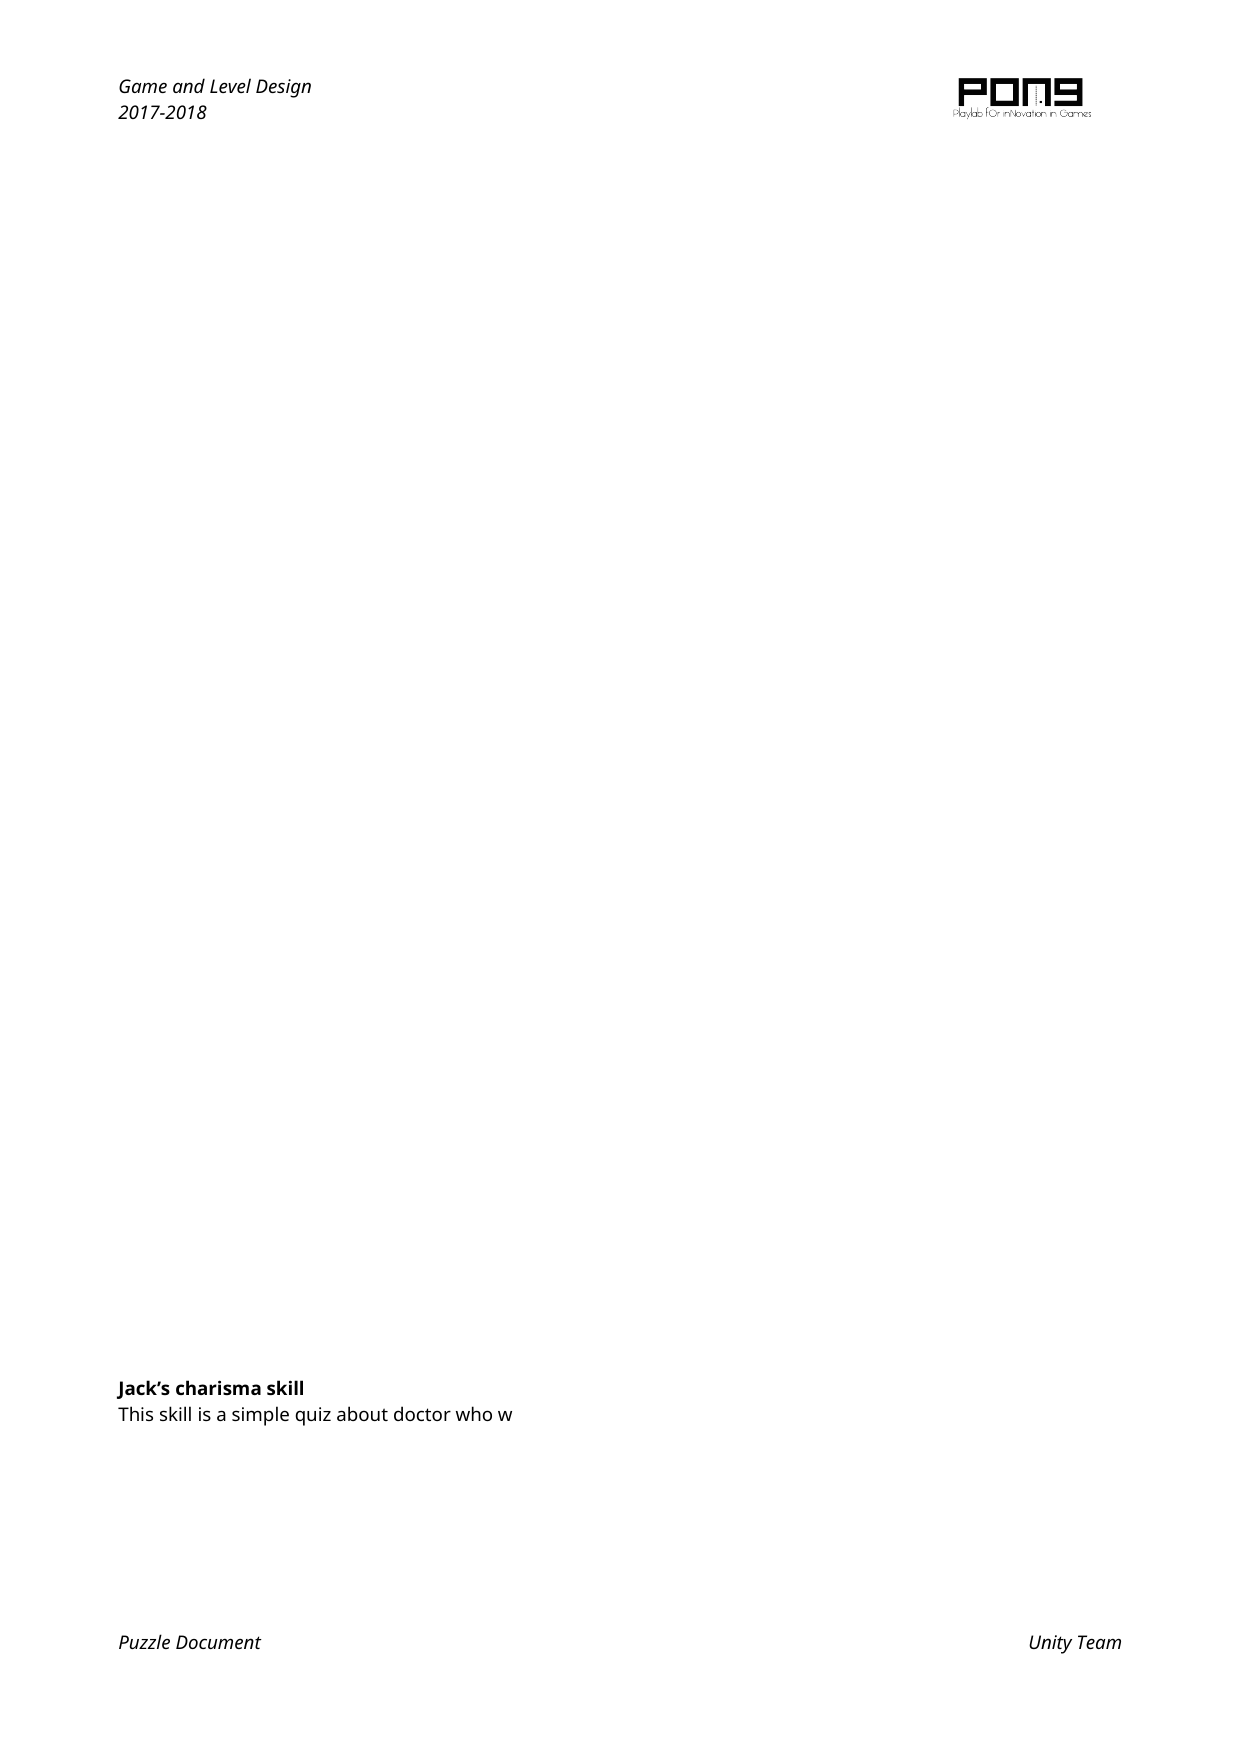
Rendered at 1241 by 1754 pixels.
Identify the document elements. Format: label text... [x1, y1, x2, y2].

picture [923, 73, 1122, 124]
text This skill is a simple quiz about doctor who w [118, 1401, 1122, 1426]
text Jack’s charisma skill [118, 1375, 1122, 1401]
